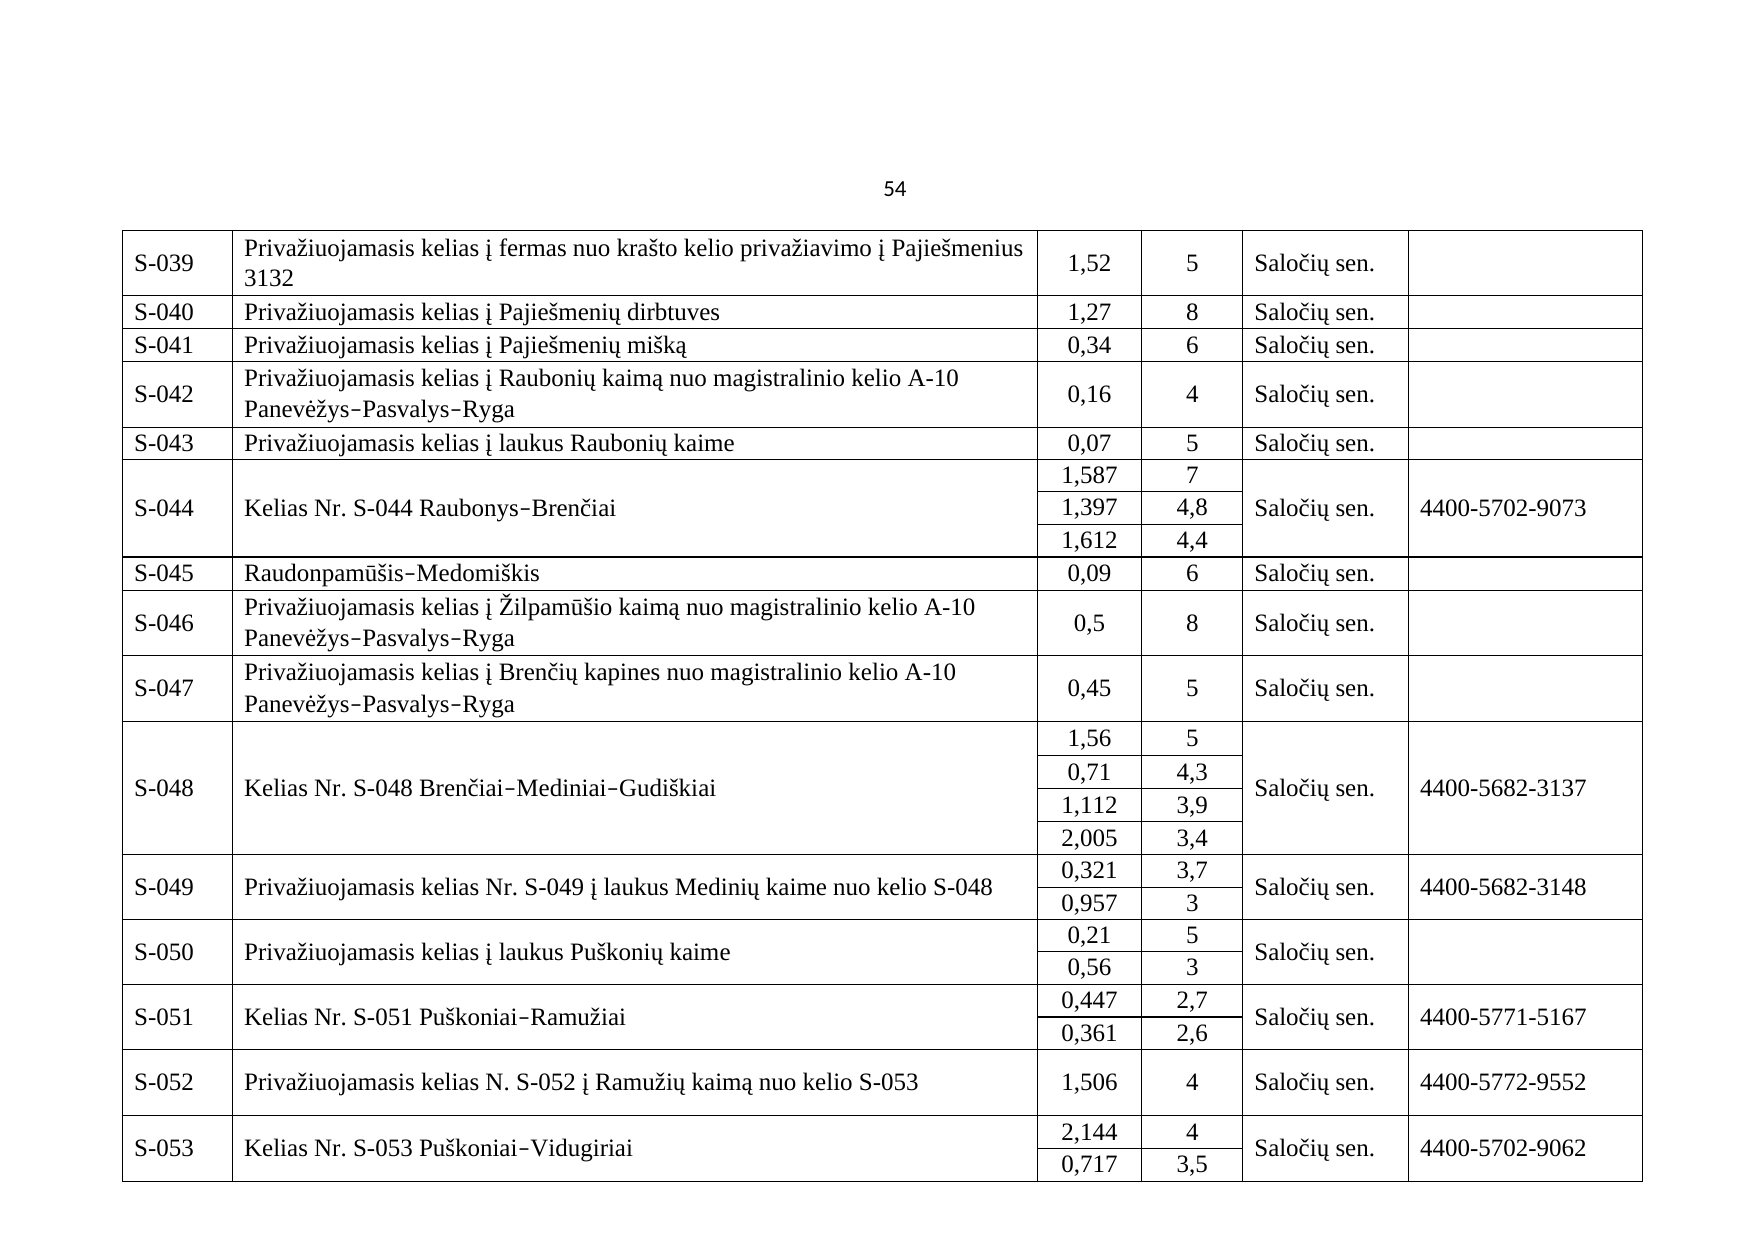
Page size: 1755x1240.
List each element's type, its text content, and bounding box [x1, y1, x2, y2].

table_cell 8 [1142, 591, 1242, 655]
table_cell Kelias Nr. S-051 Puškoniai–Ramužiai [233, 985, 1037, 1049]
table_cell 3,7 [1142, 855, 1242, 887]
table_cell 2,005 [1038, 822, 1141, 854]
table_cell 0,361 [1038, 1018, 1141, 1049]
table_cell 1,56 [1038, 722, 1141, 755]
table_cell Privažiuojamasis kelias į Raubonių kaimą nuo magistralinio kelio A-10 Panevėžys–Pasvalys–Ryga [233, 362, 1037, 427]
table_cell 4400-5702-9073 [1409, 460, 1642, 556]
table_cell 4 [1142, 1116, 1242, 1148]
table_cell S-042 [123, 362, 232, 427]
table_cell 0,34 [1038, 329, 1141, 361]
table_cell Privažiuojamasis kelias N. S-052 į Ramužių kaimą nuo kelio S-053 [233, 1050, 1037, 1115]
table_cell 3,5 [1142, 1149, 1242, 1181]
table_cell Saločių sen. [1243, 460, 1408, 556]
table_cell [1409, 591, 1642, 655]
table_cell 6 [1142, 329, 1242, 361]
table_cell S-044 [123, 460, 232, 556]
table_cell Saločių sen. [1243, 296, 1408, 328]
table_cell S-047 [123, 656, 232, 721]
table_cell 0,16 [1038, 362, 1141, 427]
table_cell Privažiuojamasis kelias į Pajiešmenių dirbtuves [233, 296, 1037, 328]
table_cell Saločių sen. [1243, 329, 1408, 361]
table_cell Saločių sen. [1243, 558, 1408, 590]
table_cell Saločių sen. [1243, 920, 1408, 984]
table_cell 1,587 [1038, 460, 1141, 491]
table_cell Privažiuojamasis kelias į Brenčių kapines nuo magistralinio kelio A-10 Panevėžys–Pasvalys–Ryga [233, 656, 1037, 721]
table_cell 3,4 [1142, 822, 1242, 854]
table_cell Saločių sen. [1243, 362, 1408, 427]
table_cell 4,3 [1142, 756, 1242, 788]
table_cell 4400-5702-9062 [1409, 1116, 1642, 1181]
table_cell 4,8 [1142, 492, 1242, 524]
table_cell 7 [1142, 460, 1242, 491]
table_cell S-051 [123, 985, 232, 1049]
table_cell S-039 [123, 231, 232, 295]
table_cell 3,9 [1142, 789, 1242, 821]
table_cell S-040 [123, 296, 232, 328]
table_cell 1,506 [1038, 1050, 1141, 1115]
table_cell Saločių sen. [1243, 722, 1408, 854]
table_cell 5 [1142, 920, 1242, 951]
table_cell 0,07 [1038, 428, 1141, 459]
table_cell Privažiuojamasis kelias į laukus Raubonių kaime [233, 428, 1037, 459]
table_cell [1409, 656, 1642, 721]
table_cell [1409, 231, 1642, 295]
table_cell Privažiuojamasis kelias į Žilpamūšio kaimą nuo magistralinio kelio A-10 Panevėžys–Pasvalys–Ryga [233, 591, 1037, 655]
table_cell 4400-5682-3148 [1409, 855, 1642, 919]
table_cell 0,957 [1038, 888, 1141, 919]
table_cell S-050 [123, 920, 232, 984]
table_cell [1409, 362, 1642, 427]
table_cell S-045 [123, 558, 232, 590]
table_cell 1,52 [1038, 231, 1141, 295]
table_cell 5 [1142, 656, 1242, 721]
table_cell 0,71 [1038, 756, 1141, 788]
table_cell 1,397 [1038, 492, 1141, 524]
table_cell S-046 [123, 591, 232, 655]
table_cell Saločių sen. [1243, 985, 1408, 1049]
table_cell 8 [1142, 296, 1242, 328]
table_cell 4 [1142, 1050, 1242, 1115]
table_cell Privažiuojamasis kelias į Pajiešmenių mišką [233, 329, 1037, 361]
table_cell Saločių sen. [1243, 1116, 1408, 1181]
table_cell 1,112 [1038, 789, 1141, 821]
table_cell [1409, 428, 1642, 459]
table_cell S-049 [123, 855, 232, 919]
table_cell 3 [1142, 952, 1242, 984]
table_cell Saločių sen. [1243, 428, 1408, 459]
table_cell Saločių sen. [1243, 231, 1408, 295]
table_cell 4400-5771-5167 [1409, 985, 1642, 1049]
table_cell Saločių sen. [1243, 1050, 1408, 1115]
table_cell S-043 [123, 428, 232, 459]
table_cell Saločių sen. [1243, 656, 1408, 721]
table_cell [1409, 329, 1642, 361]
table_cell 1,27 [1038, 296, 1141, 328]
table_cell 0,56 [1038, 952, 1141, 984]
table_cell 2,7 [1142, 985, 1242, 1016]
table_cell Privažiuojamasis kelias Nr. S-049 į laukus Medinių kaime nuo kelio S-048 [233, 855, 1037, 919]
table_cell Kelias Nr. S-053 Puškoniai–Vidugiriai [233, 1116, 1037, 1181]
table_cell 0,09 [1038, 558, 1141, 590]
table_cell Kelias Nr. S-044 Raubonys–Brenčiai [233, 460, 1037, 556]
table_cell 0,717 [1038, 1149, 1141, 1181]
table_cell 4,4 [1142, 525, 1242, 556]
table_cell 4400-5772-9552 [1409, 1050, 1642, 1115]
table_cell 5 [1142, 722, 1242, 755]
table_cell 2,6 [1142, 1018, 1242, 1049]
table_cell 0,447 [1038, 985, 1141, 1016]
table_cell 2,144 [1038, 1116, 1141, 1148]
table_cell 1,612 [1038, 525, 1141, 556]
table_cell Saločių sen. [1243, 855, 1408, 919]
table_cell Raudonpamūšis–Medomiškis [233, 558, 1037, 590]
table_cell 0,21 [1038, 920, 1141, 951]
table_cell S-048 [123, 722, 232, 854]
table_cell S-053 [123, 1116, 232, 1181]
table_cell [1409, 920, 1642, 984]
table_cell 4400-5682-3137 [1409, 722, 1642, 854]
table_cell S-041 [123, 329, 232, 361]
table_cell 3 [1142, 888, 1242, 919]
table_cell 0,5 [1038, 591, 1141, 655]
table_cell S-052 [123, 1050, 232, 1115]
table_cell 6 [1142, 558, 1242, 590]
table_cell Privažiuojamasis kelias į laukus Puškonių kaime [233, 920, 1037, 984]
table_cell 0,45 [1038, 656, 1141, 721]
table_cell [1409, 296, 1642, 328]
table_cell 4 [1142, 362, 1242, 427]
table_cell 5 [1142, 428, 1242, 459]
table_cell 0,321 [1038, 855, 1141, 887]
table_cell Privažiuojamasis kelias į fermas nuo krašto kelio privažiavimo į Pajiešmenius 3132 [233, 231, 1037, 295]
table_cell Kelias Nr. S-048 Brenčiai–Mediniai–Gudiškiai [233, 722, 1037, 854]
table_cell 5 [1142, 231, 1242, 295]
table_cell [1409, 558, 1642, 590]
table_cell Saločių sen. [1243, 591, 1408, 655]
